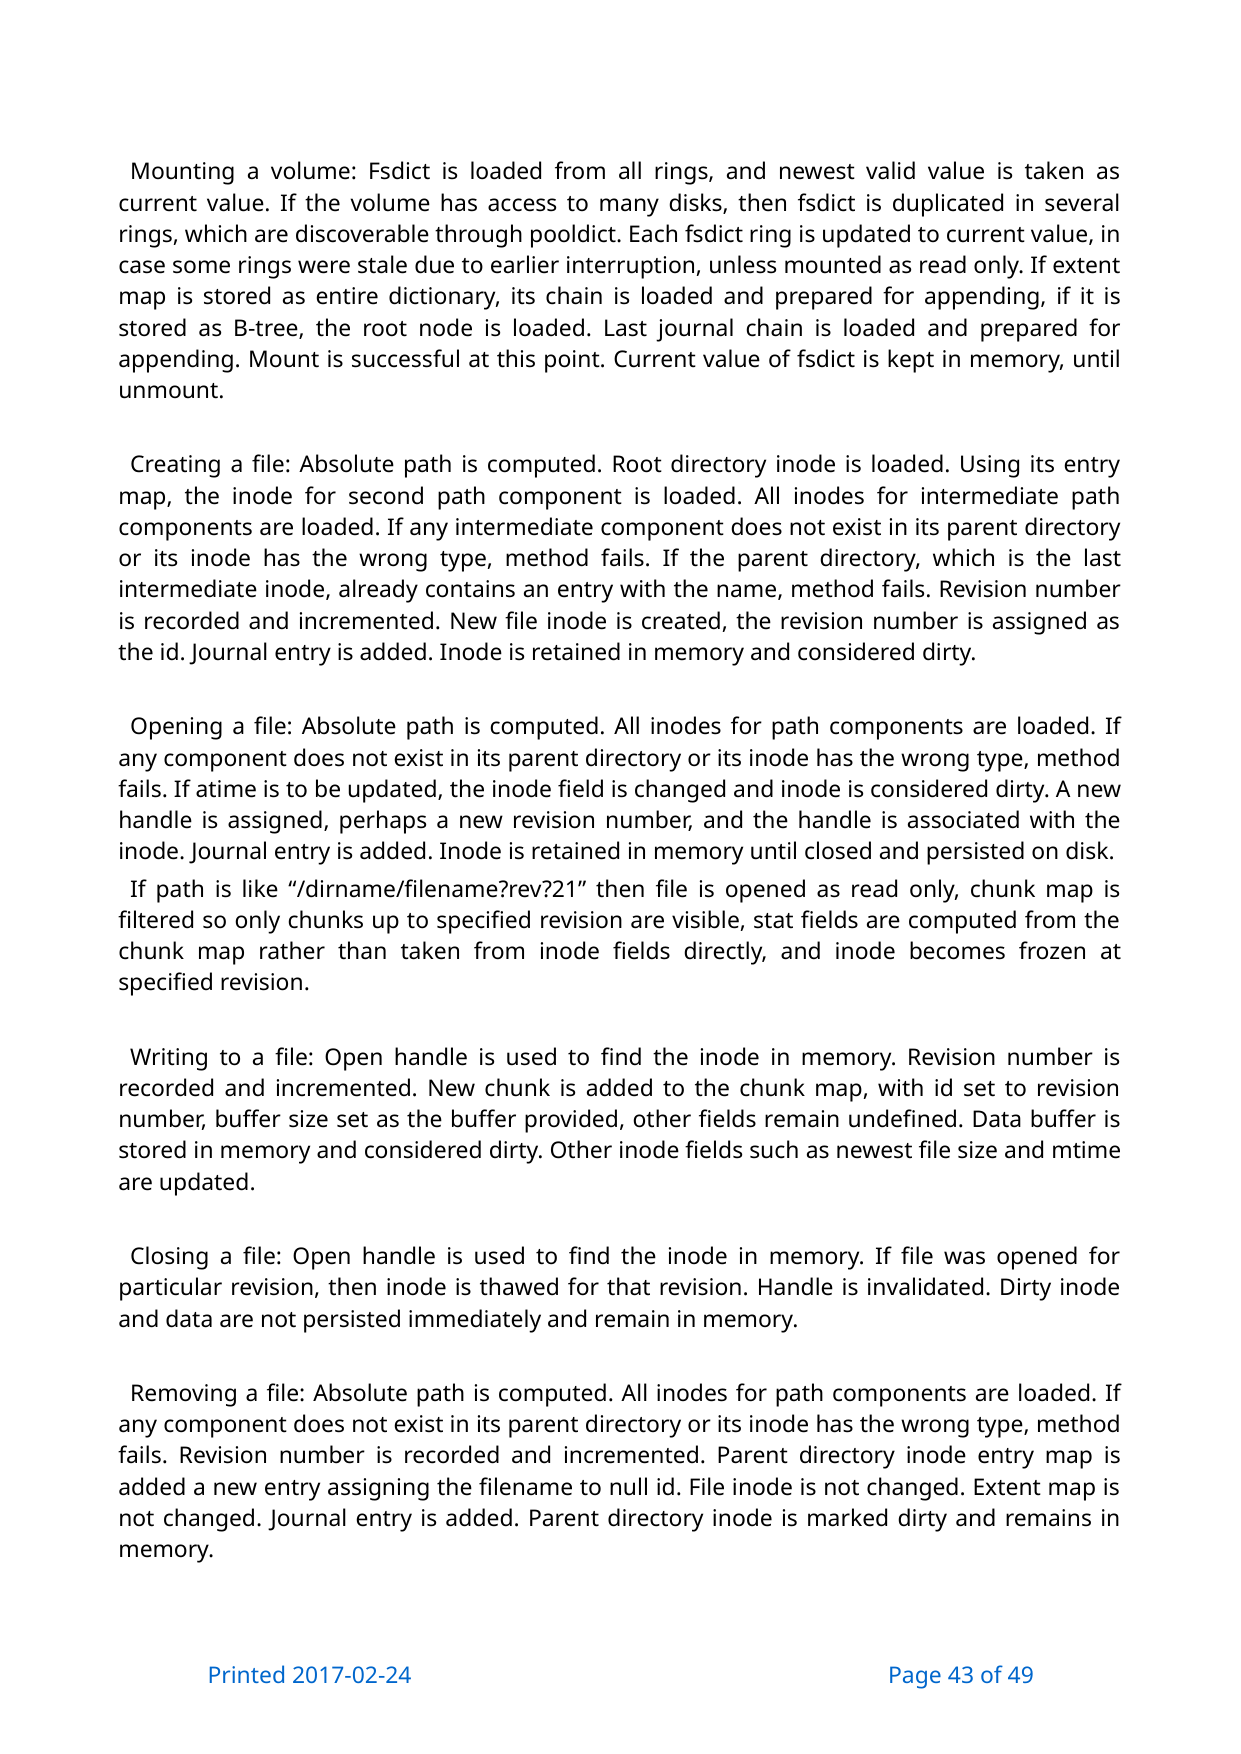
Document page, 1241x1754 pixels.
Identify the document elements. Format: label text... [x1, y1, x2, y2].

text If path is like “/dirname/filename?rev?21” then file is opened as read only, chunk map is filtered so only chunks up to specified revision are visible, stat fields are computed from the chunk map rather than taken from inode fields directly, and inode becomes frozen at specified revision. [118, 872, 1122, 997]
text Opening a file: Absolute path is computed. All inodes for path components are loaded. If any component does not exist in its parent directory or its inode has the wrong type, method fails. If atime is to be updated, the inode field is changed and inode is considered dirty. A new handle is assigned, perhaps a new revision number, and the handle is associated with the inode. Journal entry is added. Inode is retained in memory until closed and persisted on disk. [118, 710, 1122, 867]
text Writing to a file: Open handle is used to find the inode in memory. Revision number is recorded and incremented. New chunk is added to the chunk map, with id set to revision number, buffer size set as the buffer provided, other fields remain undefined. Data buffer is stored in memory and considered dirty. Other inode fields such as newest file size and mtime are updated. [118, 1041, 1122, 1197]
text Closing a file: Open handle is used to find the inode in memory. If file was opened for particular revision, then inode is thawed for that revision. Handle is invalidated. Dirty inode and data are not persisted immediately and remain in memory. [118, 1240, 1122, 1334]
text Creating a file: Absolute path is computed. Root directory inode is loaded. Using its entry map, the inode for second path component is loaded. All inodes for intermediate path components are loaded. If any intermediate component does not exist in its parent directory or its inode has the wrong type, method fails. If the parent directory, which is the last intermediate inode, already contains an entry with the name, method fails. Revision number is recorded and incremented. New file inode is created, the revision number is assigned as the id. Journal entry is added. Inode is retained in memory and considered dirty. [118, 448, 1122, 667]
text Mounting a volume: Fsdict is loaded from all rings, and newest valid value is taken as current value. If the volume has access to many disks, then fsdict is duplicated in several rings, which are discoverable through pooldict. Each fsdict ring is updated to current value, in case some rings were stale due to earlier interruption, unless mounted as read only. If extent map is stored as entire dictionary, its chain is loaded and prepared for appending, if it is stored as B-tree, the root node is loaded. Last journal chain is loaded and prepared for appending. Mount is successful at this point. Current value of fsdict is kept in memory, until unmount. [118, 155, 1122, 405]
text Removing a file: Absolute path is computed. All inodes for path components are loaded. If any component does not exist in its parent directory or its inode has the wrong type, method fails. Revision number is recorded and incremented. Parent directory inode entry map is added a new entry assigning the filename to null id. File inode is not changed. Extent map is not changed. Journal entry is added. Parent directory inode is marked dirty and remains in memory. [118, 1377, 1122, 1564]
